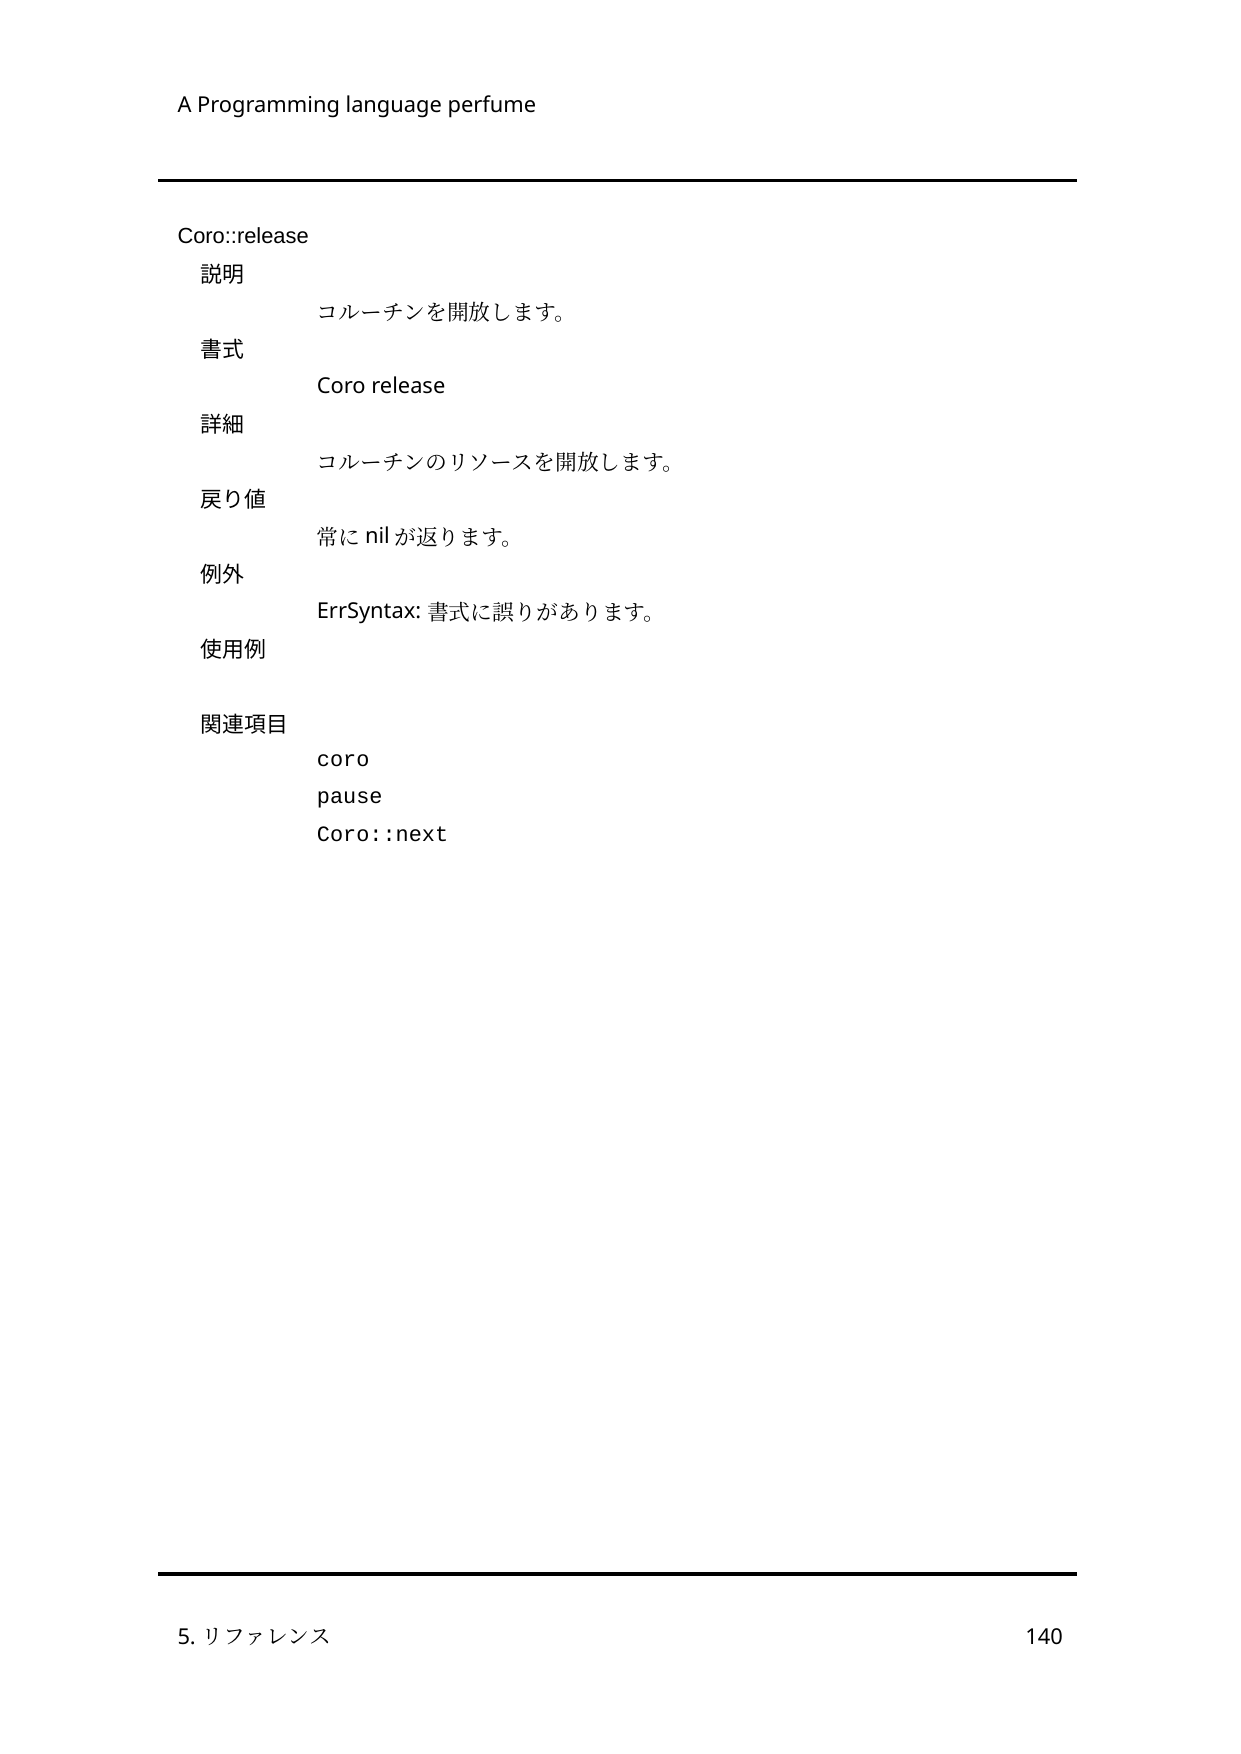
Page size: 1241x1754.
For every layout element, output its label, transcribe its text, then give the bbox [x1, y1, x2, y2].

table_cell coro pause Coro::next [317, 704, 1063, 854]
table_header コルーチンを開放します。 [317, 254, 1063, 329]
table_cell 例外 [200, 554, 317, 629]
table_cell 書式 [200, 329, 317, 404]
subtitle Coro::release [177, 217, 1063, 254]
table_cell 使用例 [200, 629, 317, 704]
table_cell 詳細 [200, 404, 317, 479]
table_cell 常にnilが返ります。 [317, 479, 1063, 554]
table_cell 戻り値 [200, 479, 317, 554]
table_cell Coro release [317, 329, 1063, 404]
table_header 説明 [200, 254, 317, 329]
table_cell コルーチンのリソースを開放します。 [317, 404, 1063, 479]
table_cell 関連項目 [200, 704, 317, 854]
table_cell [317, 629, 1063, 704]
table_cell ErrSyntax: 書式に誤りがあります。 [317, 554, 1063, 629]
